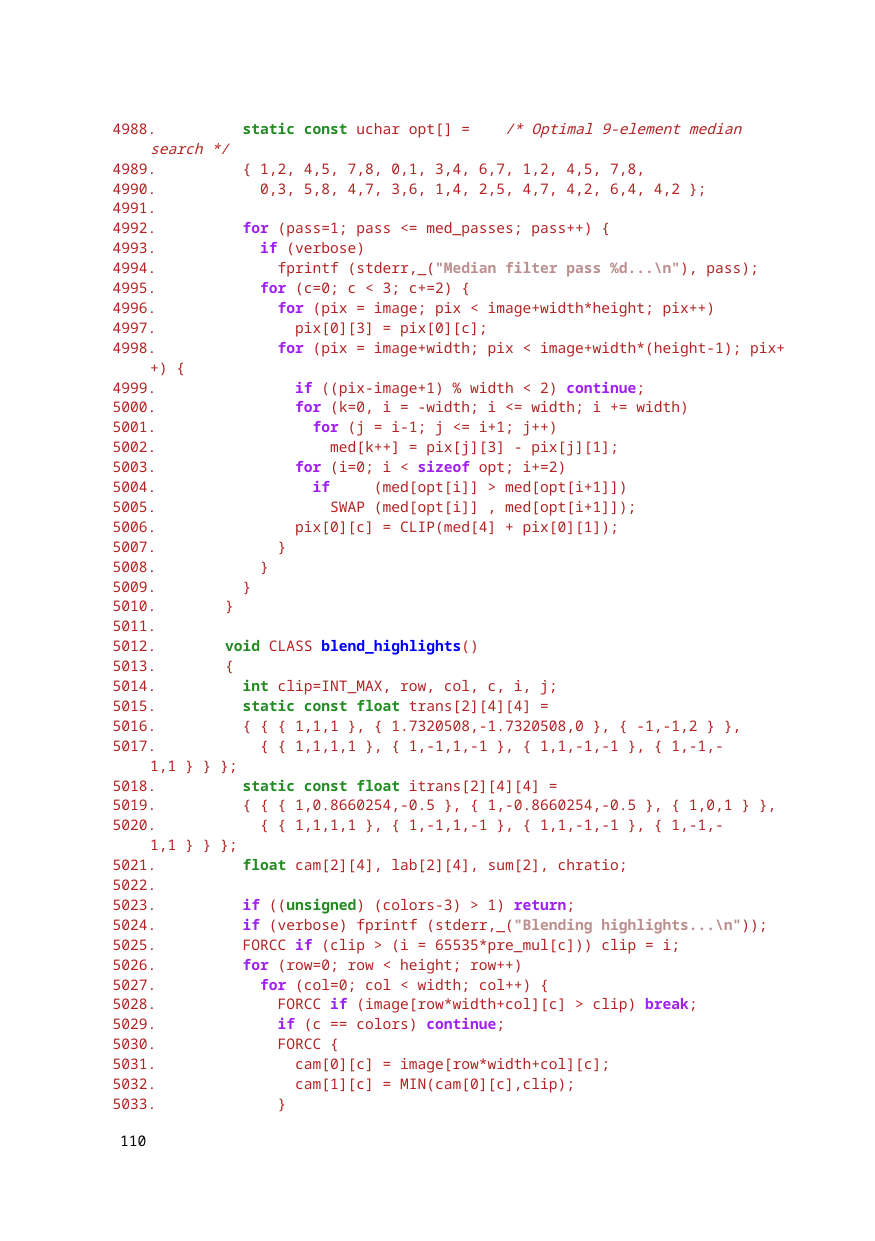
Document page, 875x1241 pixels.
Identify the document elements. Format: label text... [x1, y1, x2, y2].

list static const float itrans[2][4][4] = [112, 775, 799, 795]
list med[k++] = pix[j][3] - pix[j][1]; [112, 437, 799, 457]
list } [112, 596, 799, 616]
list if (verbose) fprintf (stderr,_("Blending highlights...\n")); [112, 914, 799, 934]
list } [112, 1094, 799, 1113]
list void CLASS blend_highlights() [112, 636, 799, 656]
list if (med[opt[i]] > med[opt[i+1]]) [112, 477, 799, 497]
list SWAP (med[opt[i]] , med[opt[i+1]]); [112, 497, 799, 517]
list for (k=0, i = -width; i <= width; i += width) [112, 397, 799, 417]
list fprintf (stderr,_("Median filter pass %d...\n"), pass); [112, 258, 799, 278]
list { { { 1,0.8660254,-0.5 }, { 1,-0.8660254,-0.5 }, { 1,0,1 } }, [112, 795, 799, 815]
list cam[1][c] = MIN(cam[0][c],clip); [112, 1074, 799, 1094]
list } [112, 576, 799, 596]
list { [112, 656, 799, 676]
list for (col=0; col < width; col++) { [112, 974, 799, 994]
list for (i=0; i < sizeof opt; i+=2) [112, 457, 799, 477]
list if (verbose) [112, 238, 799, 258]
list int clip=INT_MAX, row, col, c, i, j; [112, 676, 799, 696]
list } [112, 556, 799, 576]
list for (pass=1; pass <= med_passes; pass++) { [112, 218, 799, 238]
list float cam[2][4], lab[2][4], sum[2], chratio; [112, 855, 799, 875]
list if ((pix-image+1) % width < 2) continue; [112, 377, 799, 397]
list if ((unsigned) (colors-3) > 1) return; [112, 895, 799, 914]
list for (j = i-1; j <= i+1; j++) [112, 417, 799, 437]
list static const uchar opt[] = /* Optimal 9-element median search */ [112, 119, 799, 158]
list pix[0][3] = pix[0][c]; [112, 318, 799, 338]
list { { 1,1,1,1 }, { 1,-1,1,-1 }, { 1,1,-1,-1 }, { 1,-1,-1,1 } } }; [112, 815, 799, 855]
list for (row=0; row < height; row++) [112, 954, 799, 974]
list for (pix = image+width; pix < image+width*(height-1); pix++) { [112, 338, 799, 377]
list FORCC if (image[row*width+col][c] > clip) break; [112, 994, 799, 1014]
list FORCC { [112, 1034, 799, 1054]
list { { { 1,1,1 }, { 1.7320508,-1.7320508,0 }, { -1,-1,2 } }, [112, 716, 799, 736]
list cam[0][c] = image[row*width+col][c]; [112, 1054, 799, 1074]
list { 1,2, 4,5, 7,8, 0,1, 3,4, 6,7, 1,2, 4,5, 7,8, [112, 158, 799, 178]
list static const float trans[2][4][4] = [112, 696, 799, 716]
list for (pix = image; pix < image+width*height; pix++) [112, 298, 799, 318]
list FORCC if (clip > (i = 65535*pre_mul[c])) clip = i; [112, 934, 799, 954]
list 0,3, 5,8, 4,7, 3,6, 1,4, 2,5, 4,7, 4,2, 6,4, 4,2 }; [112, 178, 799, 198]
list for (c=0; c < 3; c+=2) { [112, 278, 799, 298]
list } [112, 537, 799, 556]
list if (c == colors) continue; [112, 1014, 799, 1034]
list { { 1,1,1,1 }, { 1,-1,1,-1 }, { 1,1,-1,-1 }, { 1,-1,-1,1 } } }; [112, 736, 799, 775]
list pix[0][c] = CLIP(med[4] + pix[0][1]); [112, 517, 799, 537]
